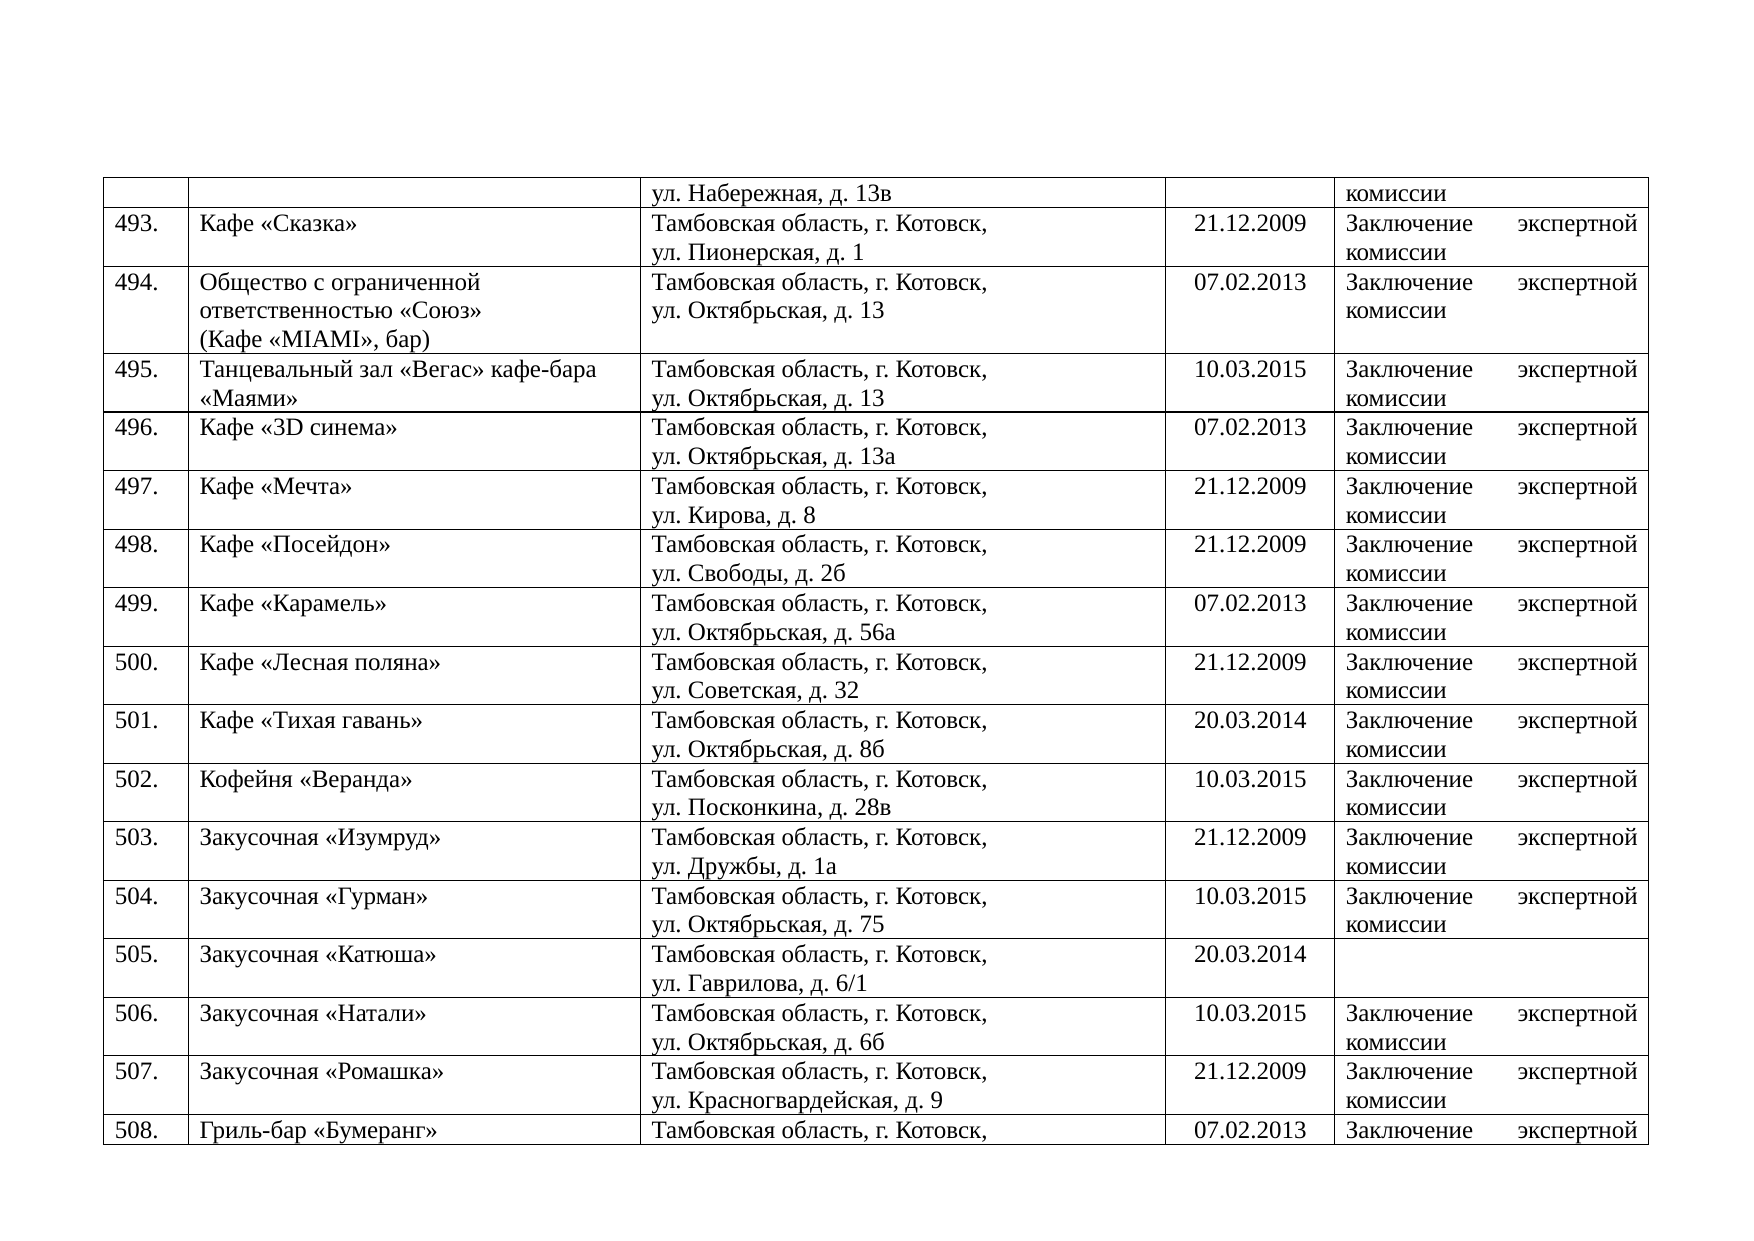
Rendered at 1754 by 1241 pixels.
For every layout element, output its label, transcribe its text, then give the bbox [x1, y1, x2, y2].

table_cell Закусочная «Изумруд» [189, 822, 640, 880]
table_cell [104, 354, 188, 411]
table_cell Кафе «Посейдон» [189, 530, 640, 587]
table_cell [1335, 939, 1648, 997]
table_cell Заключение экспертной комиссии [1335, 998, 1648, 1055]
table_cell 07.02.2013 [1166, 1115, 1334, 1144]
table_cell [104, 267, 188, 353]
table_cell [104, 588, 188, 646]
table_cell Тамбовская область, г. Котовск, ул. Кирова, д. 8 [641, 471, 1165, 528]
table_cell 21.12.2009 [1166, 822, 1334, 880]
table_cell 21.12.2009 [1166, 647, 1334, 704]
table_cell Кафе «Сказка» [189, 208, 640, 266]
table_cell Заключение экспертной комиссии [1335, 208, 1648, 266]
table_cell [104, 881, 188, 938]
table_cell ул. Набережная, д. 13в [641, 178, 1165, 207]
table_cell Заключение экспертной комиссии [1335, 705, 1648, 763]
table_cell Тамбовская область, г. Котовск, ул. Октябрьская, д. 13а [641, 413, 1165, 470]
table_cell Заключение экспертной комиссии [1335, 354, 1648, 411]
table_cell Тамбовская область, г. Котовск, [641, 1115, 1165, 1144]
table_cell [104, 530, 188, 587]
table_cell Кафе «Лесная поляна» [189, 647, 640, 704]
table_cell Тамбовская область, г. Котовск, ул. Октябрьская, д. 56а [641, 588, 1165, 646]
table_cell [104, 178, 188, 207]
table_cell Заключение экспертной комиссии [1335, 267, 1648, 353]
table_cell 21.12.2009 [1166, 530, 1334, 587]
table_cell [104, 998, 188, 1055]
table_cell комиссии [1335, 178, 1648, 207]
table_cell [104, 939, 188, 997]
table_cell Кафе «Карамель» [189, 588, 640, 646]
table_cell 07.02.2013 [1166, 413, 1334, 470]
table_cell Тамбовская область, г. Котовск, ул. Октябрьская, д. 6б [641, 998, 1165, 1055]
table_cell [189, 178, 640, 207]
table_cell 07.02.2013 [1166, 267, 1334, 353]
table_cell 10.03.2015 [1166, 354, 1334, 411]
table_cell Заключение экспертной [1335, 1115, 1648, 1144]
table_cell [104, 822, 188, 880]
table_cell Заключение экспертной комиссии [1335, 471, 1648, 528]
table_cell 20.03.2014 [1166, 705, 1334, 763]
table_cell [104, 1056, 188, 1114]
table_cell Тамбовская область, г. Котовск, ул. Посконкина, д. 28в [641, 764, 1165, 821]
table_cell Заключение экспертной комиссии [1335, 530, 1648, 587]
table_cell Общество с ограниченной ответственностью «Союз» (Кафе «MIAMI», бар) [189, 267, 640, 353]
table_cell [104, 647, 188, 704]
table_cell [104, 413, 188, 470]
table_cell 10.03.2015 [1166, 998, 1334, 1055]
table_cell Заключение экспертной комиссии [1335, 881, 1648, 938]
table_cell 10.03.2015 [1166, 881, 1334, 938]
table_cell 10.03.2015 [1166, 764, 1334, 821]
table_cell Заключение экспертной комиссии [1335, 764, 1648, 821]
table_cell Гриль-бар «Бумеранг» [189, 1115, 640, 1144]
table_cell Тамбовская область, г. Котовск, ул. Пионерская, д. 1 [641, 208, 1165, 266]
table_cell 21.12.2009 [1166, 1056, 1334, 1114]
table_cell [104, 1115, 188, 1144]
table_cell Танцевальный зал «Вегас» кафе-бара «Маями» [189, 354, 640, 411]
table_cell Тамбовская область, г. Котовск, ул. Гаврилова, д. 6/1 [641, 939, 1165, 997]
table_cell Тамбовская область, г. Котовск, ул. Октябрьская, д. 13 [641, 354, 1165, 411]
table_cell Закусочная «Гурман» [189, 881, 640, 938]
table_cell Тамбовская область, г. Котовск, ул. Советская, д. 32 [641, 647, 1165, 704]
table_cell Заключение экспертной комиссии [1335, 588, 1648, 646]
table_cell Заключение экспертной комиссии [1335, 822, 1648, 880]
table_cell Заключение экспертной комиссии [1335, 647, 1648, 704]
table_cell Тамбовская область, г. Котовск, ул. Свободы, д. 2б [641, 530, 1165, 587]
table_cell 21.12.2009 [1166, 208, 1334, 266]
table_cell [104, 471, 188, 528]
table_cell Тамбовская область, г. Котовск, ул. Красногвардейская, д. 9 [641, 1056, 1165, 1114]
table_cell Закусочная «Ромашка» [189, 1056, 640, 1114]
table_cell [104, 764, 188, 821]
table_cell Заключение экспертной комиссии [1335, 1056, 1648, 1114]
table_cell [104, 208, 188, 266]
table_cell Тамбовская область, г. Котовск, ул. Октябрьская, д. 75 [641, 881, 1165, 938]
table_cell 21.12.2009 [1166, 471, 1334, 528]
table_cell Кафе «3D синема» [189, 413, 640, 470]
table_cell Закусочная «Катюша» [189, 939, 640, 997]
table_cell Кофейня «Веранда» [189, 764, 640, 821]
table_cell Тамбовская область, г. Котовск, ул. Дружбы, д. 1а [641, 822, 1165, 880]
table_cell Кафе «Тихая гавань» [189, 705, 640, 763]
table_cell [1166, 178, 1334, 207]
table_cell 07.02.2013 [1166, 588, 1334, 646]
table_cell Кафе «Мечта» [189, 471, 640, 528]
table_cell [104, 705, 188, 763]
table_cell 20.03.2014 [1166, 939, 1334, 997]
table_cell Тамбовская область, г. Котовск, ул. Октябрьская, д. 13 [641, 267, 1165, 353]
table_cell Тамбовская область, г. Котовск, ул. Октябрьская, д. 8б [641, 705, 1165, 763]
table_cell Закусочная «Натали» [189, 998, 640, 1055]
table_cell Заключение экспертной комиссии [1335, 413, 1648, 470]
